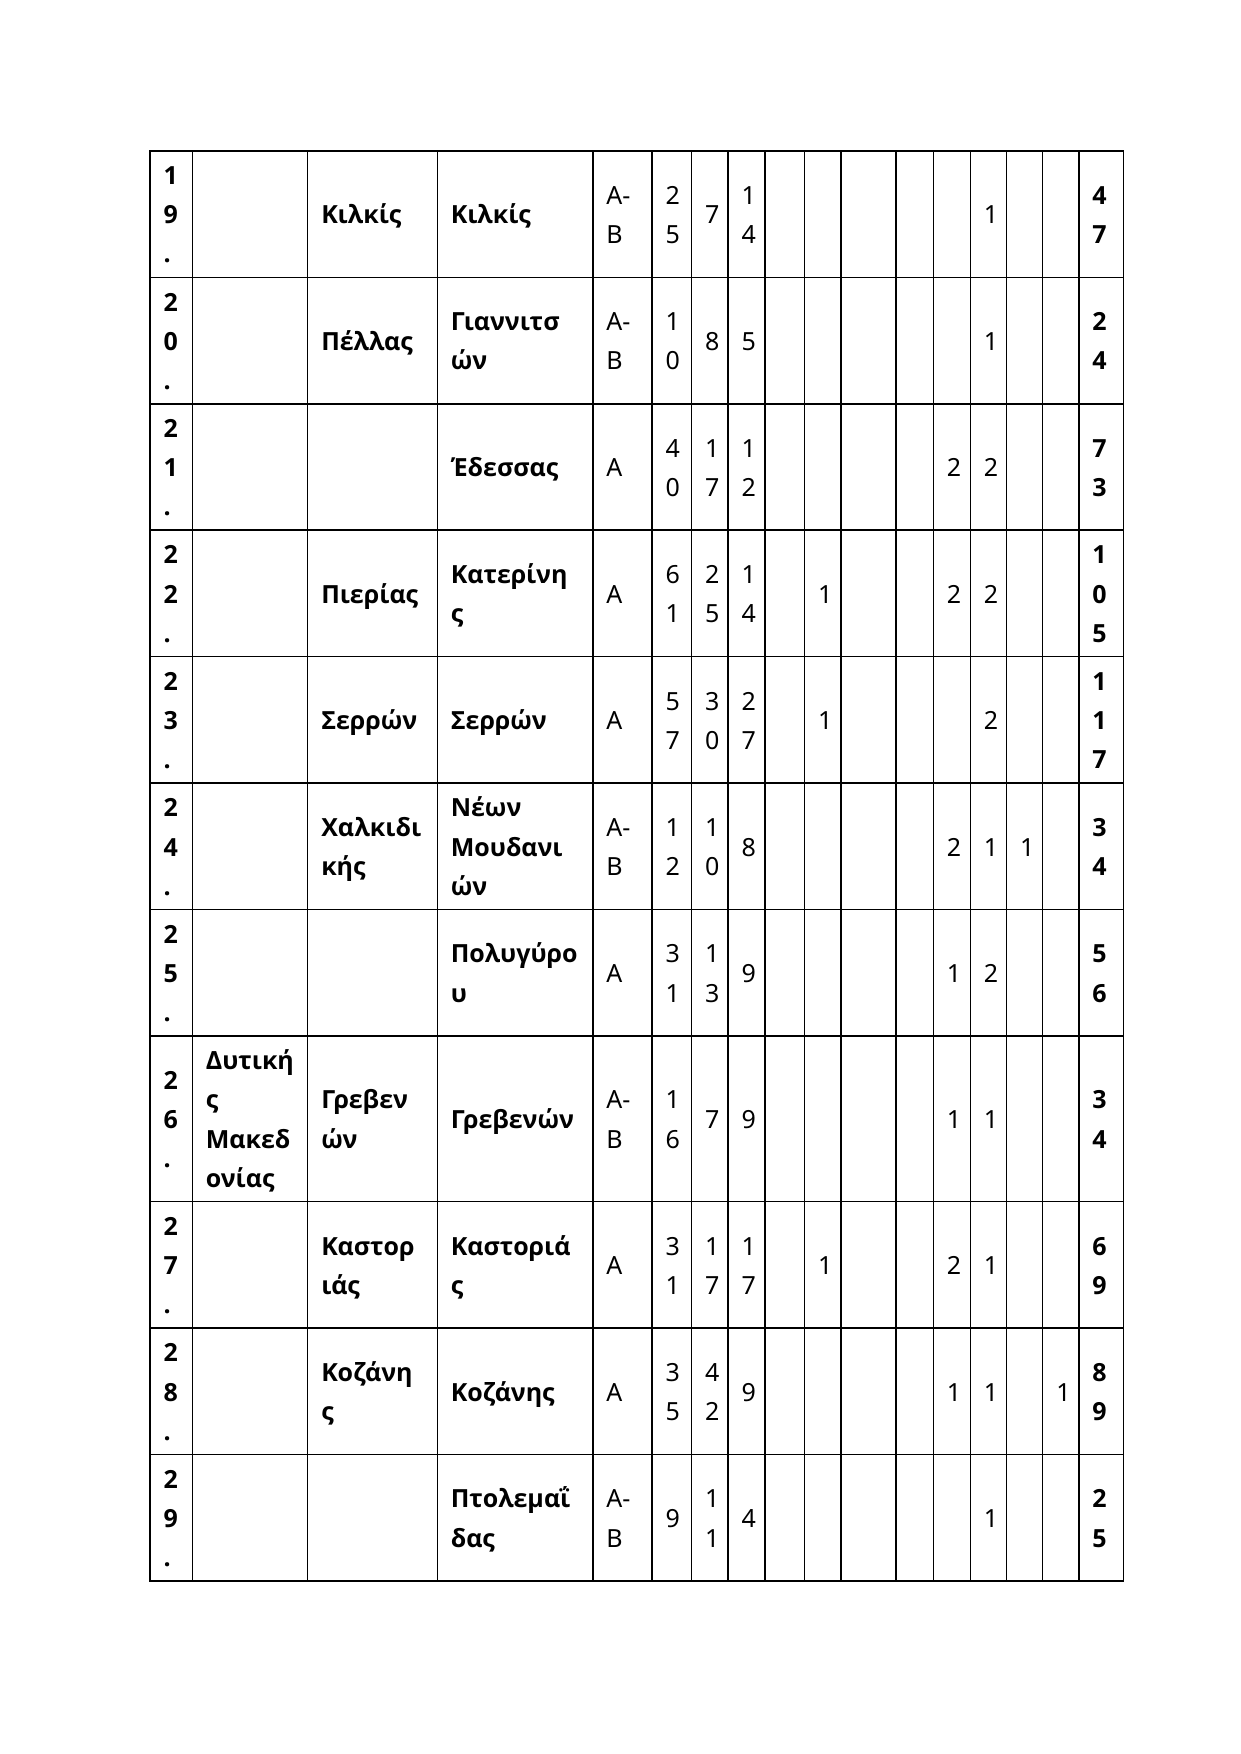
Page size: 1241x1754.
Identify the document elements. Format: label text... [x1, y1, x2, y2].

table_cell 31 [653, 910, 691, 1035]
table_cell [897, 1202, 933, 1327]
table_cell [805, 1037, 840, 1201]
table_cell [897, 1037, 933, 1201]
table_cell [1007, 278, 1042, 403]
table_cell 2 [971, 531, 1006, 656]
table_cell [308, 1455, 437, 1580]
table_cell Κοζάνης [308, 1329, 437, 1454]
table_cell 1 [971, 784, 1006, 909]
table_cell Πέλλας [308, 278, 437, 403]
table_cell 2 [934, 784, 970, 909]
table_cell [1043, 1037, 1078, 1201]
table_cell 22. [151, 531, 192, 656]
table_cell 73 [1080, 405, 1123, 529]
table_cell 1 [971, 1329, 1006, 1454]
table_cell [842, 657, 895, 782]
table_cell 7 [692, 1037, 727, 1201]
table_cell 14 [729, 531, 764, 656]
table_cell Κατερίνης [438, 531, 592, 656]
table_cell 1 [971, 152, 1006, 276]
table_cell 12 [653, 784, 691, 909]
table_cell Σερρών [438, 657, 592, 782]
table_cell [897, 657, 933, 782]
table_cell 40 [653, 405, 691, 529]
table_cell 57 [653, 657, 691, 782]
table_cell 2 [971, 657, 1006, 782]
table_cell 35 [653, 1329, 691, 1454]
table_cell [897, 784, 933, 909]
table_cell [1007, 1037, 1042, 1201]
table_cell [1043, 910, 1078, 1035]
table_cell 12 [729, 405, 764, 529]
table_cell 1 [971, 1455, 1006, 1580]
table_cell 29. [151, 1455, 192, 1580]
table_cell 42 [692, 1329, 727, 1454]
table_cell 2 [934, 531, 970, 656]
table_cell 31 [653, 1202, 691, 1327]
table_cell [842, 784, 895, 909]
table_cell Α [594, 910, 651, 1035]
table_cell [897, 910, 933, 1035]
table_cell 9 [729, 1329, 764, 1454]
table_cell [308, 405, 437, 529]
table_cell [1043, 405, 1078, 529]
table_cell 25 [692, 531, 727, 656]
table_cell [193, 1329, 307, 1454]
table_cell [934, 278, 970, 403]
table_cell 24. [151, 784, 192, 909]
table_cell [1043, 1202, 1078, 1327]
table_cell Α-Β [594, 1455, 651, 1580]
table_cell [842, 1037, 895, 1201]
table_cell 1 [1007, 784, 1042, 909]
table_cell Σερρών [308, 657, 437, 782]
table_cell 19. [151, 152, 192, 276]
table_cell [842, 405, 895, 529]
table_cell Γιαννιτσών [438, 278, 592, 403]
table_cell Καστοριάς [438, 1202, 592, 1327]
table_cell 2 [971, 405, 1006, 529]
table_cell [842, 278, 895, 403]
table_cell 14 [729, 152, 764, 276]
table_cell [897, 531, 933, 656]
table_cell 1 [971, 1037, 1006, 1201]
table_cell [897, 405, 933, 529]
table_cell Κιλκίς [438, 152, 592, 276]
table_cell [1043, 1455, 1078, 1580]
table_cell 21. [151, 405, 192, 529]
table_cell 9 [653, 1455, 691, 1580]
table_cell [897, 1329, 933, 1454]
table_cell Α [594, 405, 651, 529]
table_cell [193, 1202, 307, 1327]
table_cell [193, 531, 307, 656]
table_cell 17 [692, 1202, 727, 1327]
table_cell [1007, 910, 1042, 1035]
table_cell 1 [805, 531, 840, 656]
table_cell [766, 910, 804, 1035]
table_cell [842, 910, 895, 1035]
table_cell [805, 1455, 840, 1580]
table_cell [1043, 784, 1078, 909]
table_cell 1 [805, 1202, 840, 1327]
table_cell [766, 531, 804, 656]
table_cell Πτολεμαΐδας [438, 1455, 592, 1580]
table_cell Χαλκιδικής [308, 784, 437, 909]
table_cell Κιλκίς [308, 152, 437, 276]
table_cell 23. [151, 657, 192, 782]
table_cell Κοζάνης [438, 1329, 592, 1454]
table_cell [1043, 531, 1078, 656]
table_cell [1043, 657, 1078, 782]
table_cell [766, 1202, 804, 1327]
table_cell [805, 1329, 840, 1454]
table_cell [766, 1329, 804, 1454]
table_cell [193, 657, 307, 782]
table_cell [934, 1455, 970, 1580]
table_cell [805, 405, 840, 529]
table_cell [934, 152, 970, 276]
table_cell 1 [971, 1202, 1006, 1327]
table_cell 8 [692, 278, 727, 403]
table_cell Α [594, 1202, 651, 1327]
table_cell [193, 910, 307, 1035]
table_cell 24 [1080, 278, 1123, 403]
table_cell 2 [934, 405, 970, 529]
table_cell [897, 1455, 933, 1580]
table_cell [842, 152, 895, 276]
table_cell 1 [934, 910, 970, 1035]
table_cell 2 [971, 910, 1006, 1035]
table_cell 1 [805, 657, 840, 782]
table_cell Γρεβενών [438, 1037, 592, 1201]
table_cell [766, 657, 804, 782]
table_cell 13 [692, 910, 727, 1035]
table_cell Α-Β [594, 152, 651, 276]
table_cell [842, 1329, 895, 1454]
table_cell 25 [1080, 1455, 1123, 1580]
table_cell Α [594, 531, 651, 656]
table_cell 10 [692, 784, 727, 909]
table_cell Δυτικής Μακεδονίας [193, 1037, 307, 1201]
table_cell [766, 405, 804, 529]
table_cell [193, 784, 307, 909]
table_cell 27. [151, 1202, 192, 1327]
table_cell 20. [151, 278, 192, 403]
table_cell [766, 1455, 804, 1580]
table_cell [805, 910, 840, 1035]
table_cell 117 [1080, 657, 1123, 782]
table_cell 8 [729, 784, 764, 909]
table_cell 7 [692, 152, 727, 276]
table_cell [897, 152, 933, 276]
table_cell [308, 910, 437, 1035]
table_cell 9 [729, 1037, 764, 1201]
table_cell [805, 278, 840, 403]
table_cell [1007, 152, 1042, 276]
table_cell 16 [653, 1037, 691, 1201]
table_cell [1043, 152, 1078, 276]
table_cell [193, 1455, 307, 1580]
table_cell [1007, 1202, 1042, 1327]
table_cell [1043, 278, 1078, 403]
table_cell Έδεσσας [438, 405, 592, 529]
table_cell [766, 1037, 804, 1201]
table_cell 61 [653, 531, 691, 656]
table_cell 11 [692, 1455, 727, 1580]
table_cell 17 [692, 405, 727, 529]
table_cell [1007, 405, 1042, 529]
table_cell 25. [151, 910, 192, 1035]
table_cell Πιερίας [308, 531, 437, 656]
table_cell [1007, 531, 1042, 656]
table_cell [934, 657, 970, 782]
table_cell 1 [934, 1329, 970, 1454]
table_cell [842, 531, 895, 656]
table_cell [193, 152, 307, 276]
table_cell 34 [1080, 1037, 1123, 1201]
table_cell [1007, 1455, 1042, 1580]
table_cell 89 [1080, 1329, 1123, 1454]
table_cell [1007, 657, 1042, 782]
table_cell [766, 784, 804, 909]
table_cell [805, 152, 840, 276]
table_cell Πολυγύρου [438, 910, 592, 1035]
table_cell [842, 1455, 895, 1580]
table_cell 28. [151, 1329, 192, 1454]
table_cell Α [594, 1329, 651, 1454]
table_cell 1 [971, 278, 1006, 403]
table_cell [766, 278, 804, 403]
table_cell Γρεβενών [308, 1037, 437, 1201]
table_cell [766, 152, 804, 276]
table_cell 34 [1080, 784, 1123, 909]
table_cell 1 [934, 1037, 970, 1201]
table_cell [842, 1202, 895, 1327]
table_cell Α-Β [594, 1037, 651, 1201]
table_cell Α-Β [594, 278, 651, 403]
table_cell 17 [729, 1202, 764, 1327]
table_cell 105 [1080, 531, 1123, 656]
table_cell 25 [653, 152, 691, 276]
table_cell 30 [692, 657, 727, 782]
table_cell [1007, 1329, 1042, 1454]
table_cell Α [594, 657, 651, 782]
table_cell [193, 278, 307, 403]
table_cell [805, 784, 840, 909]
table_cell 27 [729, 657, 764, 782]
table_cell 26. [151, 1037, 192, 1201]
table_cell [897, 278, 933, 403]
table_cell 1 [1043, 1329, 1078, 1454]
table_cell [193, 405, 307, 529]
table_cell 4 [729, 1455, 764, 1580]
table_cell Νέων Μουδανιών [438, 784, 592, 909]
table_cell Καστοριάς [308, 1202, 437, 1327]
table_cell 9 [729, 910, 764, 1035]
table_cell Α-Β [594, 784, 651, 909]
table_cell 47 [1080, 152, 1123, 276]
table_cell 10 [653, 278, 691, 403]
table_cell 56 [1080, 910, 1123, 1035]
table_cell 69 [1080, 1202, 1123, 1327]
table_cell 5 [729, 278, 764, 403]
table_cell 2 [934, 1202, 970, 1327]
